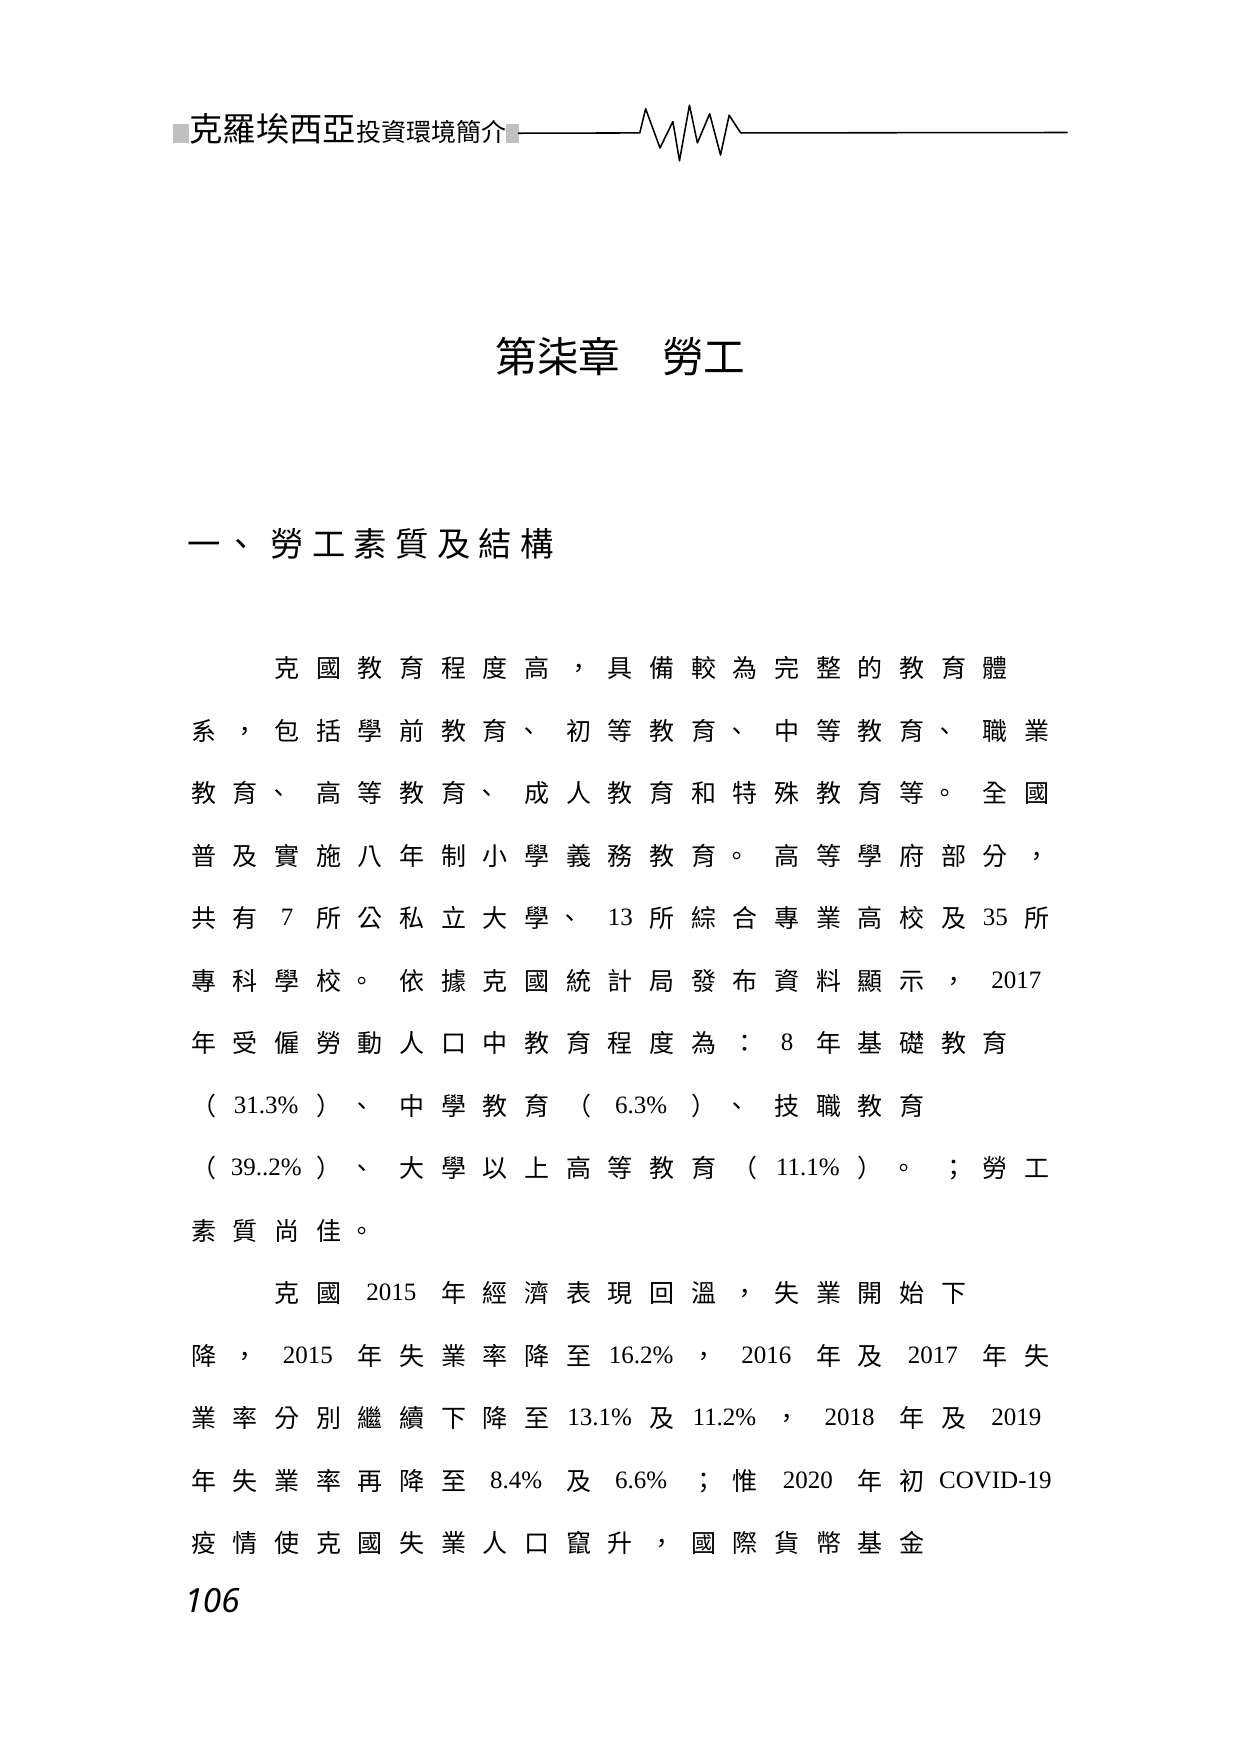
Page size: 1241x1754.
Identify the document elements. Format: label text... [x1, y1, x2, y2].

text 克國教育程度高，具備較為完整的教育體系，包括學前教育、初等教育、中等教育、職業教育、高等教育、成人教育和特殊教育等。全國普及實施八年制小學義務教育。高等學府部分，共有7所公私立大學、13所綜合專業高校及35所專科學校。依據克國統計局發布資料顯示，2017年受僱勞動人口中教育程度為：8年基礎教育（31.3%）、中學教育（6.3%）、技職教育（39..2%）、大學以上高等教育（11.1%）。；勞工素質尚佳。 [183, 625, 1058, 1250]
text 一、勞工素質及結構 [183, 500, 1058, 563]
text 第柒章 勞工 [183, 313, 1058, 375]
text 克國2015年經濟表現回溫，失業開始下降，2015年失業率降至16.2%，2016年及2017年失業率分別繼續下降至13.1%及11.2%，2018年及2019年失業率再降至8.4%及6.6%；惟2020年初COVID-19疫情使克國失業人口竄升，國際貨幣基金 [183, 1250, 1058, 1563]
